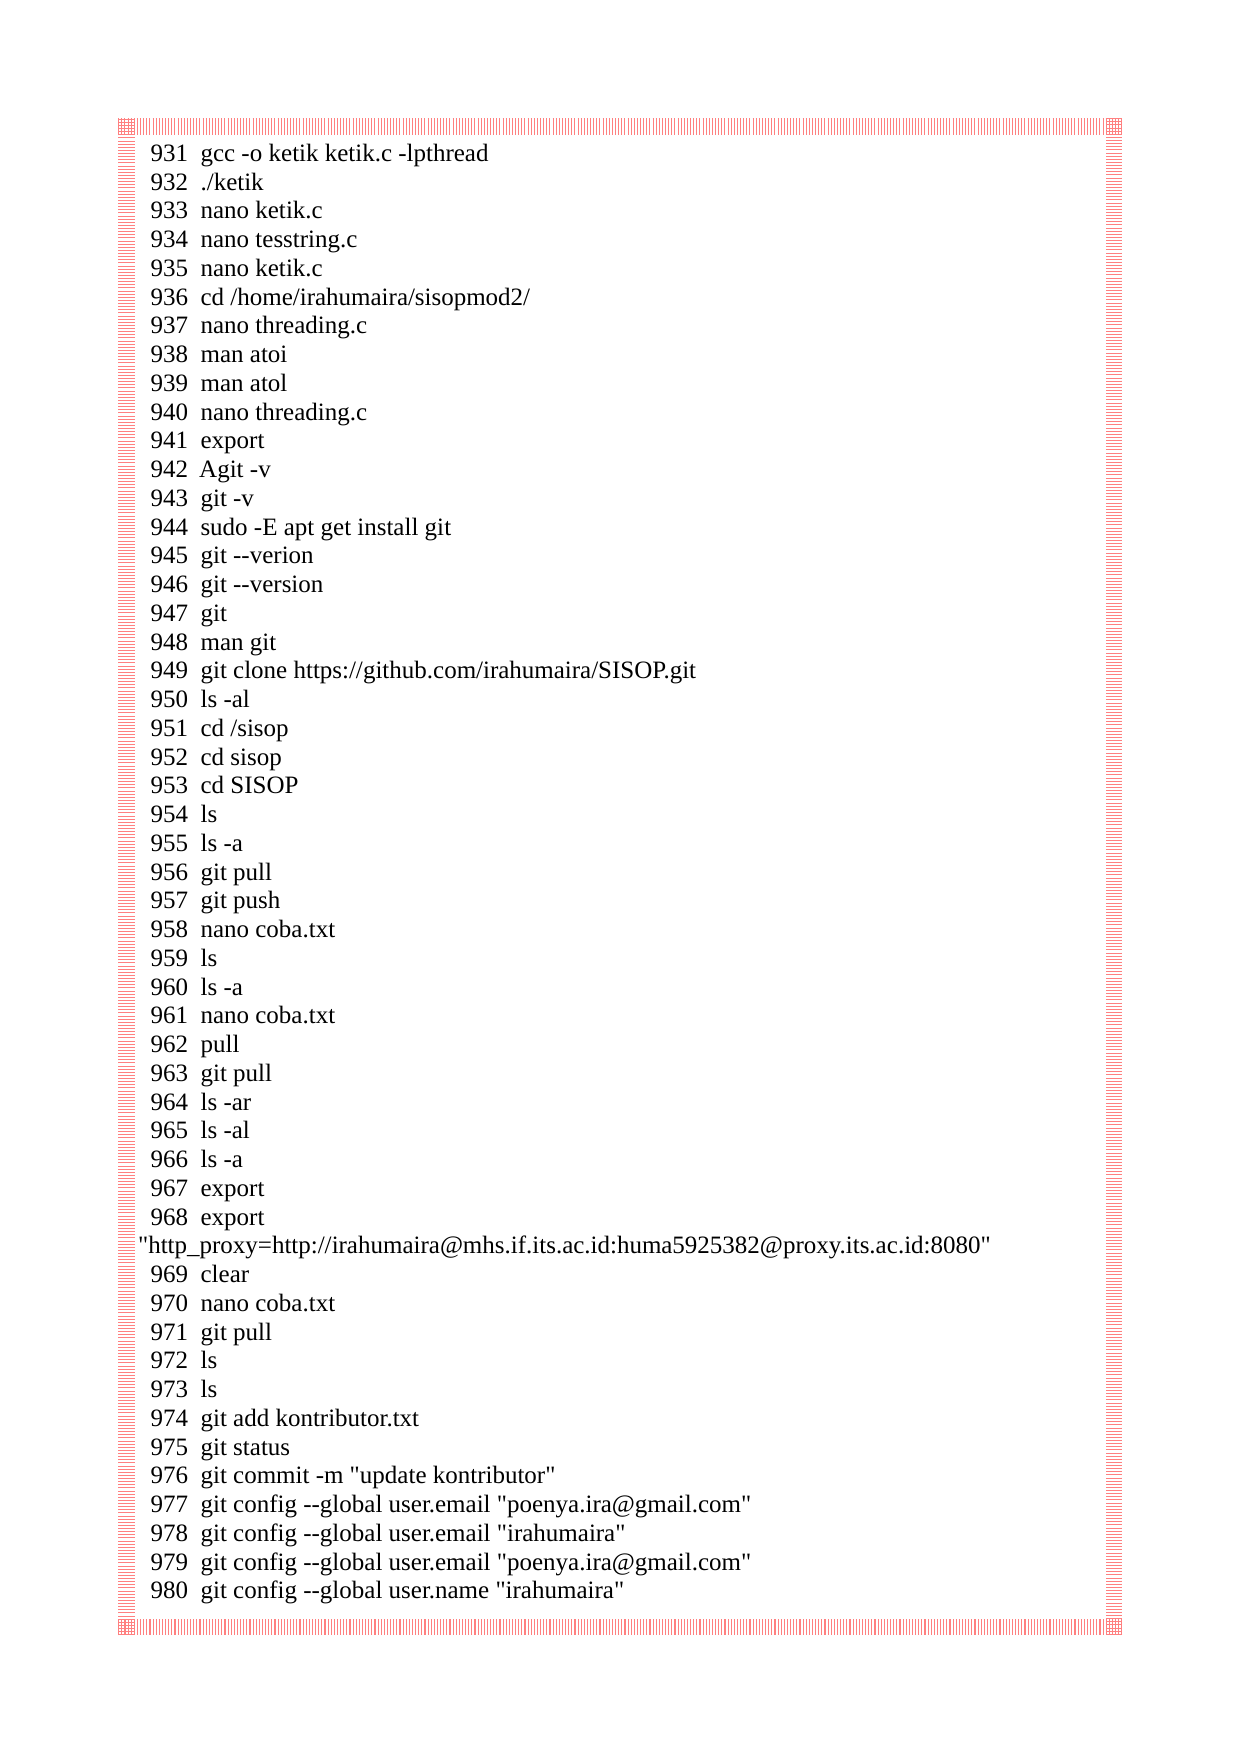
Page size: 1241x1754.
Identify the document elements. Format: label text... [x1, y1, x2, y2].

text 935 nano ketik.c [138, 253, 1103, 282]
text 972 ls [138, 1345, 1103, 1374]
text 961 nano coba.txt [138, 1000, 1103, 1029]
text 959 ls [138, 943, 1103, 972]
text 953 cd SISOP [138, 770, 1103, 799]
text 957 git push [138, 885, 1103, 914]
text 936 cd /home/irahumaira/sisopmod2/ [138, 282, 1103, 310]
text 937 nano threading.c [138, 310, 1103, 339]
text 934 nano tesstring.c [138, 224, 1103, 253]
text 933 nano ketik.c [138, 195, 1103, 224]
text 976 git commit -m "update kontributor" [138, 1460, 1103, 1489]
text 939 man atol [138, 368, 1103, 397]
text 971 git pull [138, 1317, 1103, 1345]
text 958 nano coba.txt [138, 914, 1103, 943]
text 968 export "http_proxy=http://irahumaira@mhs.if.its.ac.id:huma5925382@proxy.its.ac.id:8080" [138, 1202, 1103, 1259]
text 970 nano coba.txt [138, 1288, 1103, 1317]
text 950 ls -al [138, 684, 1103, 713]
text 955 ls -a [138, 828, 1103, 857]
text 952 cd sisop [138, 742, 1103, 770]
text 980 git config --global user.name "irahumaira" [138, 1575, 1103, 1604]
text 974 git add kontributor.txt [138, 1403, 1103, 1432]
text 965 ls -al [138, 1115, 1103, 1144]
text 944 sudo -E apt get install git [138, 512, 1103, 540]
text 942 Agit -v [138, 454, 1103, 483]
text 978 git config --global user.email "irahumaira" [138, 1518, 1103, 1547]
text 932 ./ketik [138, 167, 1103, 195]
text 966 ls -a [138, 1144, 1103, 1173]
text 967 export [138, 1173, 1103, 1202]
text 969 clear [138, 1259, 1103, 1288]
text 960 ls -a [138, 972, 1103, 1000]
text 973 ls [138, 1374, 1103, 1403]
text 962 pull [138, 1029, 1103, 1058]
text 951 cd /sisop [138, 713, 1103, 742]
text 947 git [138, 598, 1103, 627]
text 949 git clone https://github.com/irahumaira/SISOP.git [138, 655, 1103, 684]
text 931 gcc -o ketik ketik.c -lpthread [138, 138, 1103, 167]
text 946 git --version [138, 569, 1103, 598]
text 943 git -v [138, 483, 1103, 512]
text 954 ls [138, 799, 1103, 828]
text 948 man git [138, 627, 1103, 655]
text 945 git --verion [138, 540, 1103, 569]
text 964 ls -ar [138, 1087, 1103, 1115]
text 975 git status [138, 1432, 1103, 1460]
text 977 git config --global user.email "poenya.ira@gmail.com" [138, 1489, 1103, 1518]
text 963 git pull [138, 1058, 1103, 1087]
text 938 man atoi [138, 339, 1103, 368]
text 956 git pull [138, 857, 1103, 885]
text 979 git config --global user.email "poenya.ira@gmail.com" [138, 1547, 1103, 1575]
text 941 export [138, 425, 1103, 454]
text 940 nano threading.c [138, 397, 1103, 425]
